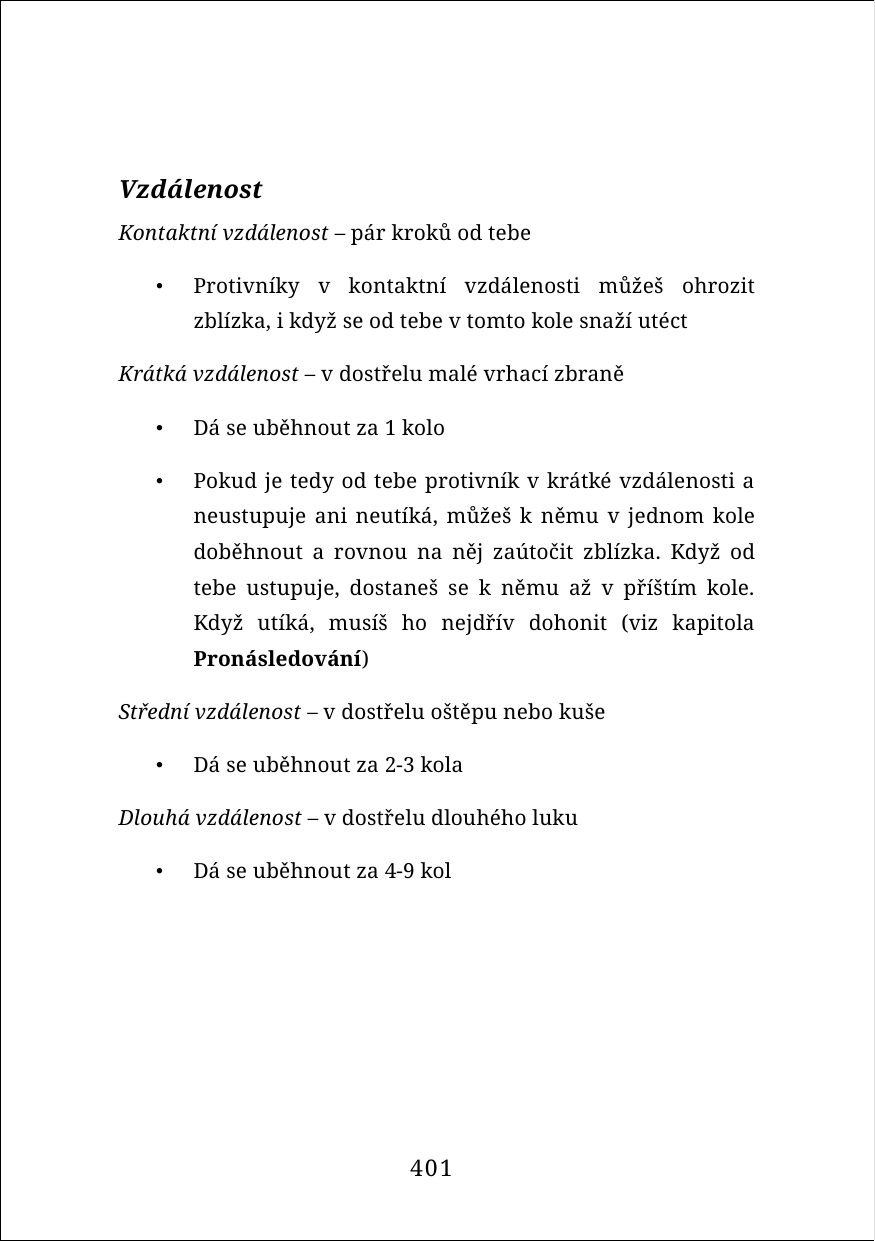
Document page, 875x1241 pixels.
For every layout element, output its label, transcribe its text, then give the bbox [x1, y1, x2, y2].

list Dá se uběhnout za 2-3 kola [156, 750, 756, 778]
text Krátká vzdálenost – v dostřelu malé vrhací zbraně [118, 359, 756, 388]
list Dá se uběhnout za 4-9 kol [156, 857, 756, 885]
text Dlouhá vzdálenost – v dostřelu dlouhého luku [118, 803, 756, 832]
subtitle Vzdálenost [118, 172, 756, 206]
list Pokud je tedy od tebe protivník v krátké vzdálenosti a neustupuje ani neutíká, můžeš k němu v jednom kole doběhnout a rovnou na něj zaútočit zblízka. Když od tebe ustupuje, dostaneš se k němu až v příštím kole. Když utíká, musíš ho nejdřív dohonit (viz kapitola Pronásledování) [156, 466, 756, 672]
list Protivníky v kontaktní vzdálenosti můžeš ohrozit zblízka, i když se od tebe v tomto kole snaží utéct [156, 271, 756, 335]
text Kontaktní vzdálenost – pár kroků od tebe [118, 218, 756, 246]
text Střední vzdálenost – v dostřelu oštěpu nebo kuše [118, 697, 756, 725]
list Dá se uběhnout za 1 kolo [156, 413, 756, 441]
